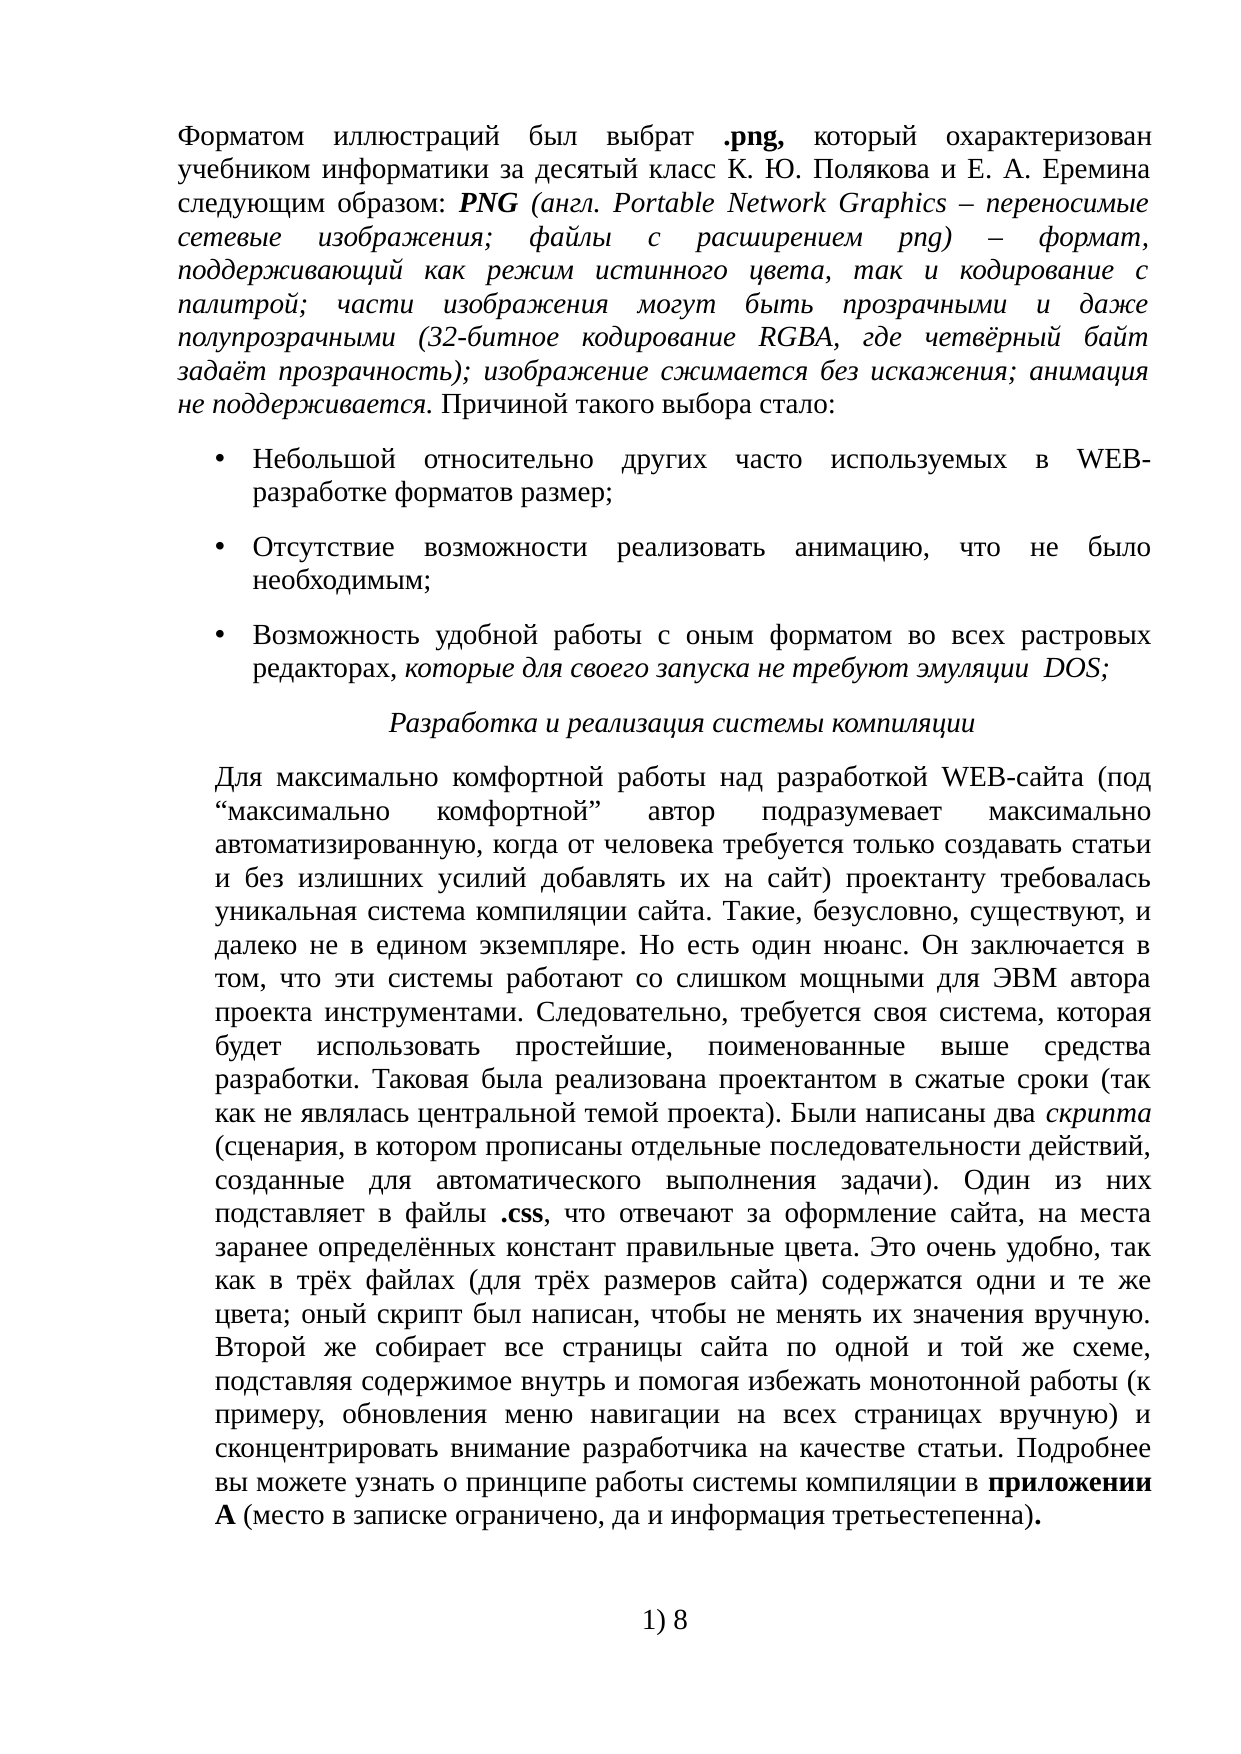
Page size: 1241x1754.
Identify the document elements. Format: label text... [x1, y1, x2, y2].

list Возможность удобной работы с оным форматом во всех растровых редакторах, которые для своего запуска не требуют эмуляции DOS; [215, 617, 1152, 684]
text Для максимально комфортной работы над разработкой WEB-сайта (под “максимально комфортной” автор подразумевает максимально автоматизированную, когда от человека требуется только создавать статьи и без излишних усилий добавлять их на сайт) проектанту требовалась уникальная система компиляции сайта. Такие, безусловно, существуют, и далеко не в едином экземпляре. Но есть один нюанс. Он заключается в том, что эти системы работают со слишком мощными для ЭВМ автора проекта инструментами. Следовательно, требуется своя система, которая будет использовать простейшие, поименованные выше средства разработки. Таковая была реализована проектантом в сжатые сроки (так как не являлась центральной темой проекта). Были написаны два скрипта (сценария, в котором прописаны отдельные последовательности действий, созданные для автоматического выполнения задачи). Один из них подставляет в файлы .css, что отвечают за оформление сайта, на места заранее определённых констант правильные цвета. Это очень удобно, так как в трёх файлах (для трёх размеров сайта) содержатся одни и те же цвета; оный скрипт был написан, чтобы не менять их значения вручную. Второй же собирает все страницы сайта по одной и той же схеме, подставляя содержимое внутрь и помогая избежать монотонной работы (к примеру, обновления меню навигации на всех страницах вручную) и сконцентрировать внимание разработчика на качестве статьи. Подробнее вы можете узнать о принципе работы системы компиляции в приложении А (место в записке ограничено, да и информация третьестепенна). [214, 759, 1152, 1531]
list Разработка и реализация системы компиляции [177, 705, 1152, 738]
list Небольшой относительно других часто используемых в WEB-разработке форматов размер; [215, 441, 1152, 508]
text Форматом иллюстраций был выбрат .png, который охарактеризован учебником информатики за десятый класс К. Ю. Полякова и Е. А. Еремина следующим образом: PNG (англ. Portable Network Graphics – переносимые сетевые изображения; файлы с расширением png) – формат, поддерживающий как режим истинного цвета, так и кодирование с палитрой; части изображения могут быть прозрачными и даже полупрозрачными (32-битное кодирование RGBA, где четвёрный байт задаёт прозрачность); изображение сжимается без искажения; анимация не поддерживается. Причиной такого выбора стало: [177, 118, 1152, 420]
list Отсутствие возможности реализовать анимацию, что не было необходимым; [215, 529, 1152, 596]
